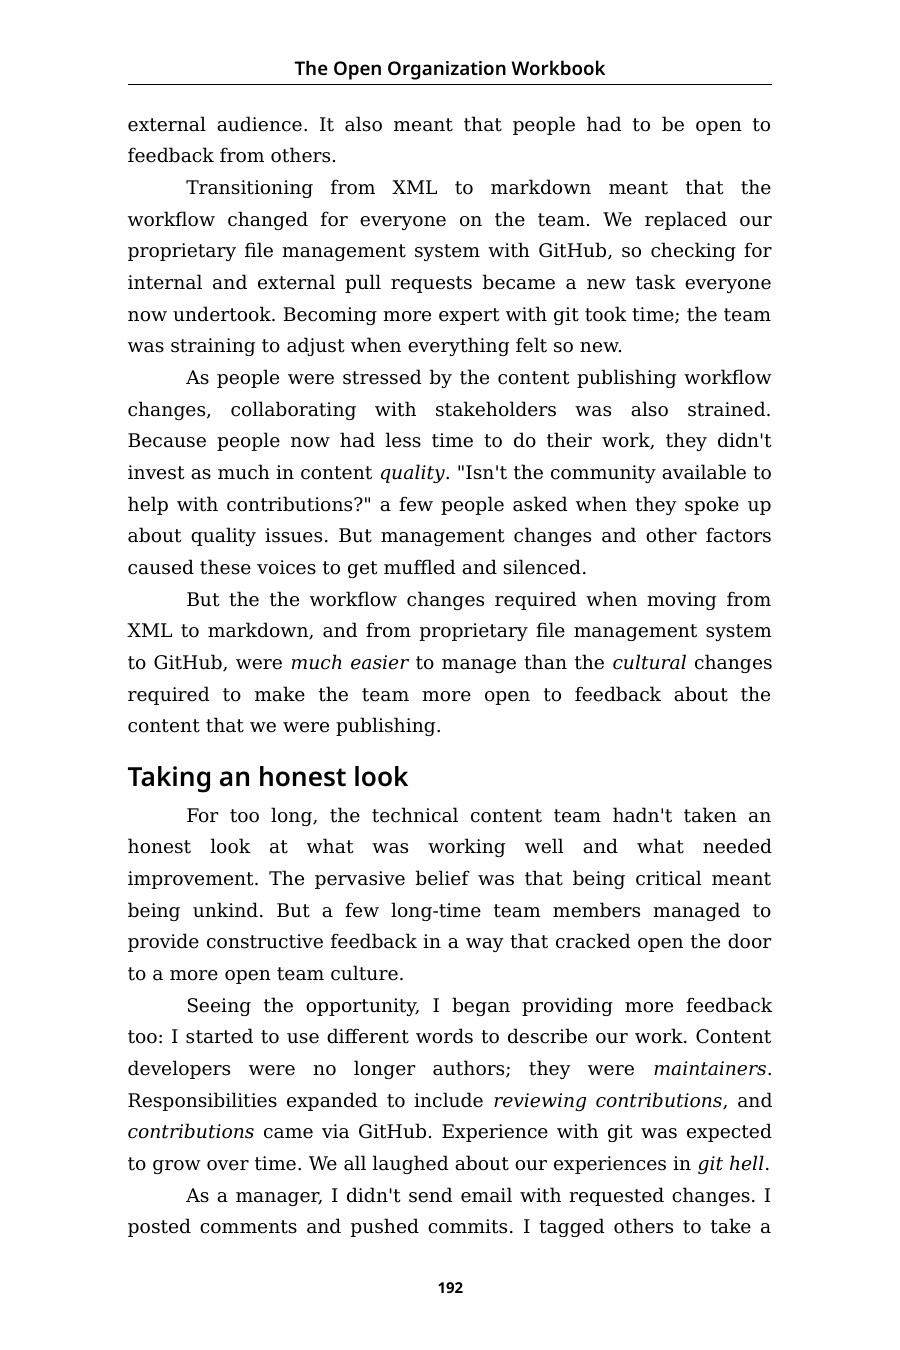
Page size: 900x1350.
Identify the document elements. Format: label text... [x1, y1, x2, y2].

text Seeing the opportunity, I began providing more feedback too: I started to use different words to describe our work. Content developers were no longer authors; they were maintainers. Responsibilities expanded to include reviewing contributions, and contributions came via GitHub. Experience with git was expected to grow over time. We all laughed about our experiences in git hell. [127, 994, 772, 1175]
text For too long, the technical content team hadn't taken an honest look at what was working well and what needed improvement. The pervasive belief was that being critical meant being unkind. But a few long-time team members managed to provide constructive feedback in a way that cracked open the door to a more open team culture. [127, 804, 772, 985]
text As a manager, I didn't send email with requested changes. I posted comments and pushed commits. I tagged others to take a [127, 1184, 772, 1238]
text Transitioning from XML to markdown meant that the workflow changed for everyone on the team. We replaced our proprietary file management system with GitHub, so checking for internal and external pull requests became a new task everyone now undertook. Becoming more expert with git took time; the team was straining to adjust when everything felt so new. [127, 177, 772, 357]
text external audience. It also meant that people had to be open to feedback from others. [127, 114, 772, 167]
text But the the workflow changes required when moving from XML to markdown, and from proprietary file management system to GitHub, were much easier to manage than the cultural changes required to make the team more open to feedback about the content that we were publishing. [127, 589, 772, 737]
text As people were stressed by the content publishing workflow changes, collaborating with stakeholders was also strained. Because people now had less time to do their work, they didn't invest as much in content quality. "Isn't the community available to help with contributions?" a few people asked when they spoke up about quality issues. But management changes and other factors caused these voices to get muffled and silenced. [127, 367, 772, 579]
subtitle Taking an honest look [127, 762, 772, 792]
